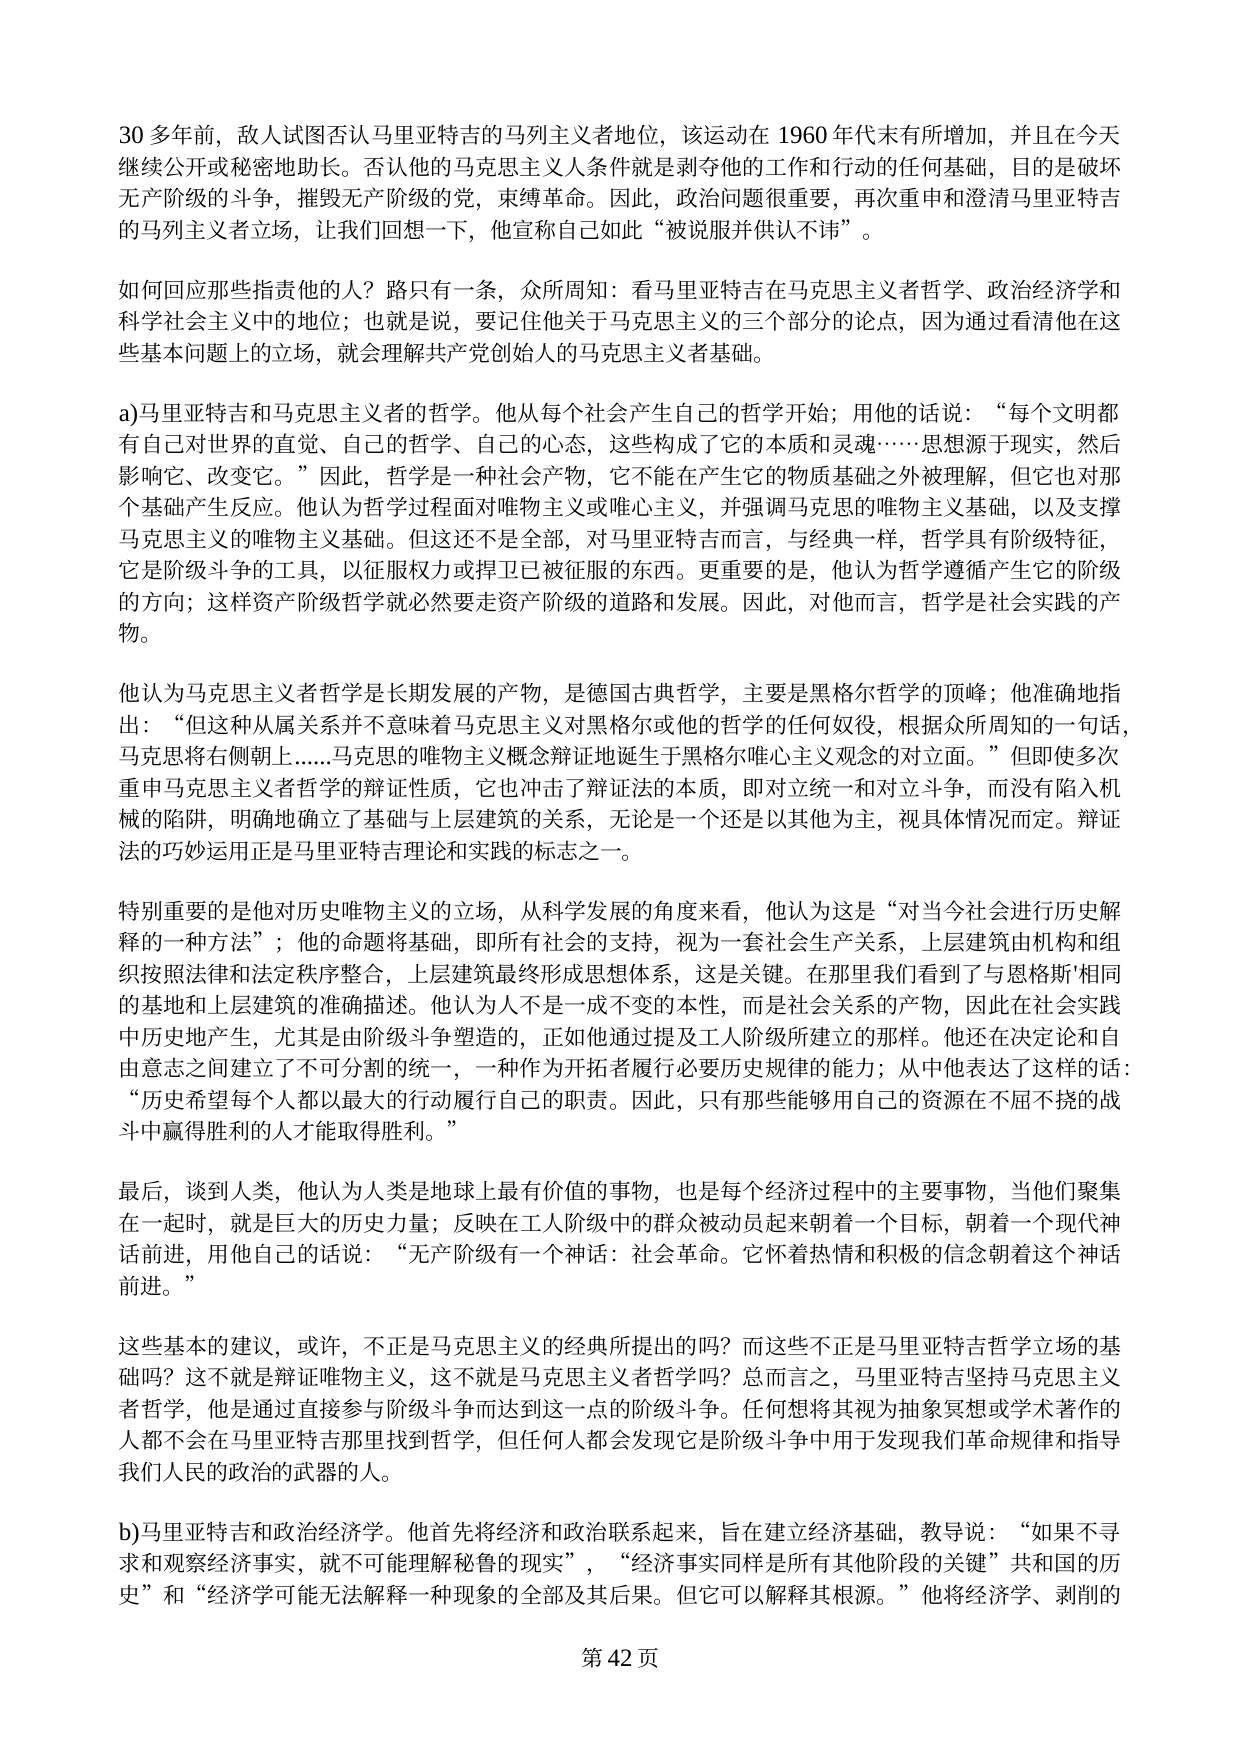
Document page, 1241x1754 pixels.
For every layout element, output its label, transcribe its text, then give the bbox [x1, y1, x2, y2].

text a)马里亚特吉和马克思主义者的哲学。他从每个社会产生自己的哲学开始；用他的话说：“每个文明都有自己对世界的直觉、自己的哲学、自己的心态，这些构成了它的本质和灵魂……思想源于现实，然后影响它、改变它。”因此，哲学是一种社会产物，它不能在产生它的物质基础之外被理解，但它也对那个基础产生反应。他认为哲学过程面对唯物主义或唯心主义，并强调马克思的唯物主义基础，以及支撑马克思主义的唯物主义基础。但这还不是全部，对马里亚特吉而言，与经典一样，哲学具有阶级特征，它是阶级斗争的工具，以征服权力或捍卫已被征服的东西。更重要的是，他认为哲学遵循产生它的阶级的方向；这样资产阶级哲学就必然要走资产阶级的道路和发展。因此，对他而言，哲学是社会实践的产物。 [118, 396, 1122, 648]
text 最后，谈到人类，他认为人类是地球上最有价值的事物，也是每个经济过程中的主要事物，当他们聚集在一起时，就是巨大的历史力量；反映在工人阶级中的群众被动员起来朝着一个目标，朝着一个现代神话前进，用他自己的话说：“无产阶级有一个神话：社会革命。它怀着热情和积极的信念朝着这个神话前进。” [118, 1174, 1122, 1300]
text 这些基本的建议，或许，不正是马克思主义的经典所提出的吗？而这些不正是马里亚特吉哲学立场的基础吗？这不就是辩证唯物主义，这不就是马克思主义者哲学吗？总而言之，马里亚特吉坚持马克思主义者哲学，他是通过直接参与阶级斗争而达到这一点的阶级斗争。任何想将其视为抽象冥想或学术著作的人都不会在马里亚特吉那里找到哲学，但任何人都会发现它是阶级斗争中用于发现我们革命规律和指导我们人民的政治的武器的人。 [118, 1329, 1122, 1486]
text 他认为马克思主义者哲学是长期发展的产物，是德国古典哲学，主要是黑格尔哲学的顶峰；他准确地指出：“但这种从属关系并不意味着马克思主义对黑格尔或他的哲学的任何奴役，根据众所周知的一句话，马克思将右侧朝上......马克思的唯物主义概念辩证地诞生于黑格尔唯心主义观念的对立面。”但即使多次重申马克思主义者哲学的辩证性质，它也冲击了辩证法的本质，即对立统一和对立斗争，而没有陷入机械的陷阱，明确地确立了基础与上层建筑的关系，无论是一个还是以其他为主，视具体情况而定。辩证法的巧妙运用正是马里亚特吉理论和实践的标志之一。 [118, 677, 1122, 865]
text b)马里亚特吉和政治经济学。他首先将经济和政治联系起来，旨在建立经济基础，教导说：“如果不寻求和观察经济事实，就不可能理解秘鲁的现实”，“经济事实同样是所有其他阶段的关键”共和国的历史”和“经济学可能无法解释一种现象的全部及其后果。但它可以解释其根源。”他将经济学、剥削的 [118, 1515, 1122, 1609]
text 特别重要的是他对历史唯物主义的立场，从科学发展的角度来看，他认为这是“对当今社会进行历史解释的一种方法”；他的命题将基础，即所有社会的支持，视为一套社会生产关系，上层建筑由机构和组织按照法律和法定秩序整合，上层建筑最终形成思想体系，这是关键。在那里我们看到了与恩格斯'相同的基地和上层建筑的准确描述。他认为人不是一成不变的本性，而是社会关系的产物，因此在社会实践中历史地产生，尤其是由阶级斗争塑造的，正如他通过提及工人阶级所建立的那样。他还在决定论和自由意志之间建立了不可分割的统一，一种作为开拓者履行必要历史规律的能力；从中他表达了这样的话：“历史希望每个人都以最大的行动履行自己的职责。因此，只有那些能够用自己的资源在不屈不挠的战斗中赢得胜利的人才能取得胜利。” [118, 894, 1122, 1146]
text 如何回应那些指责他的人？路只有一条，众所周知：看马里亚特吉在马克思主义者哲学、政治经济学和科学社会主义中的地位；也就是说，要记住他关于马克思主义的三个部分的论点，因为通过看清他在这些基本问题上的立场，就会理解共产党创始人的马克思主义者基础。 [118, 273, 1122, 367]
text 30多年前，敌人试图否认马里亚特吉的马列主义者地位，该运动在1960年代末有所增加，并且在今天继续公开或秘密地助长。否认他的马克思主义人条件就是剥夺他的工作和行动的任何基础，目的是破坏无产阶级的斗争，摧毁无产阶级的党，束缚革命。因此，政治问题很重要，再次重申和澄清马里亚特吉的马列主义者立场，让我们回想一下，他宣称自己如此“被说服并供认不讳”。 [118, 118, 1122, 244]
